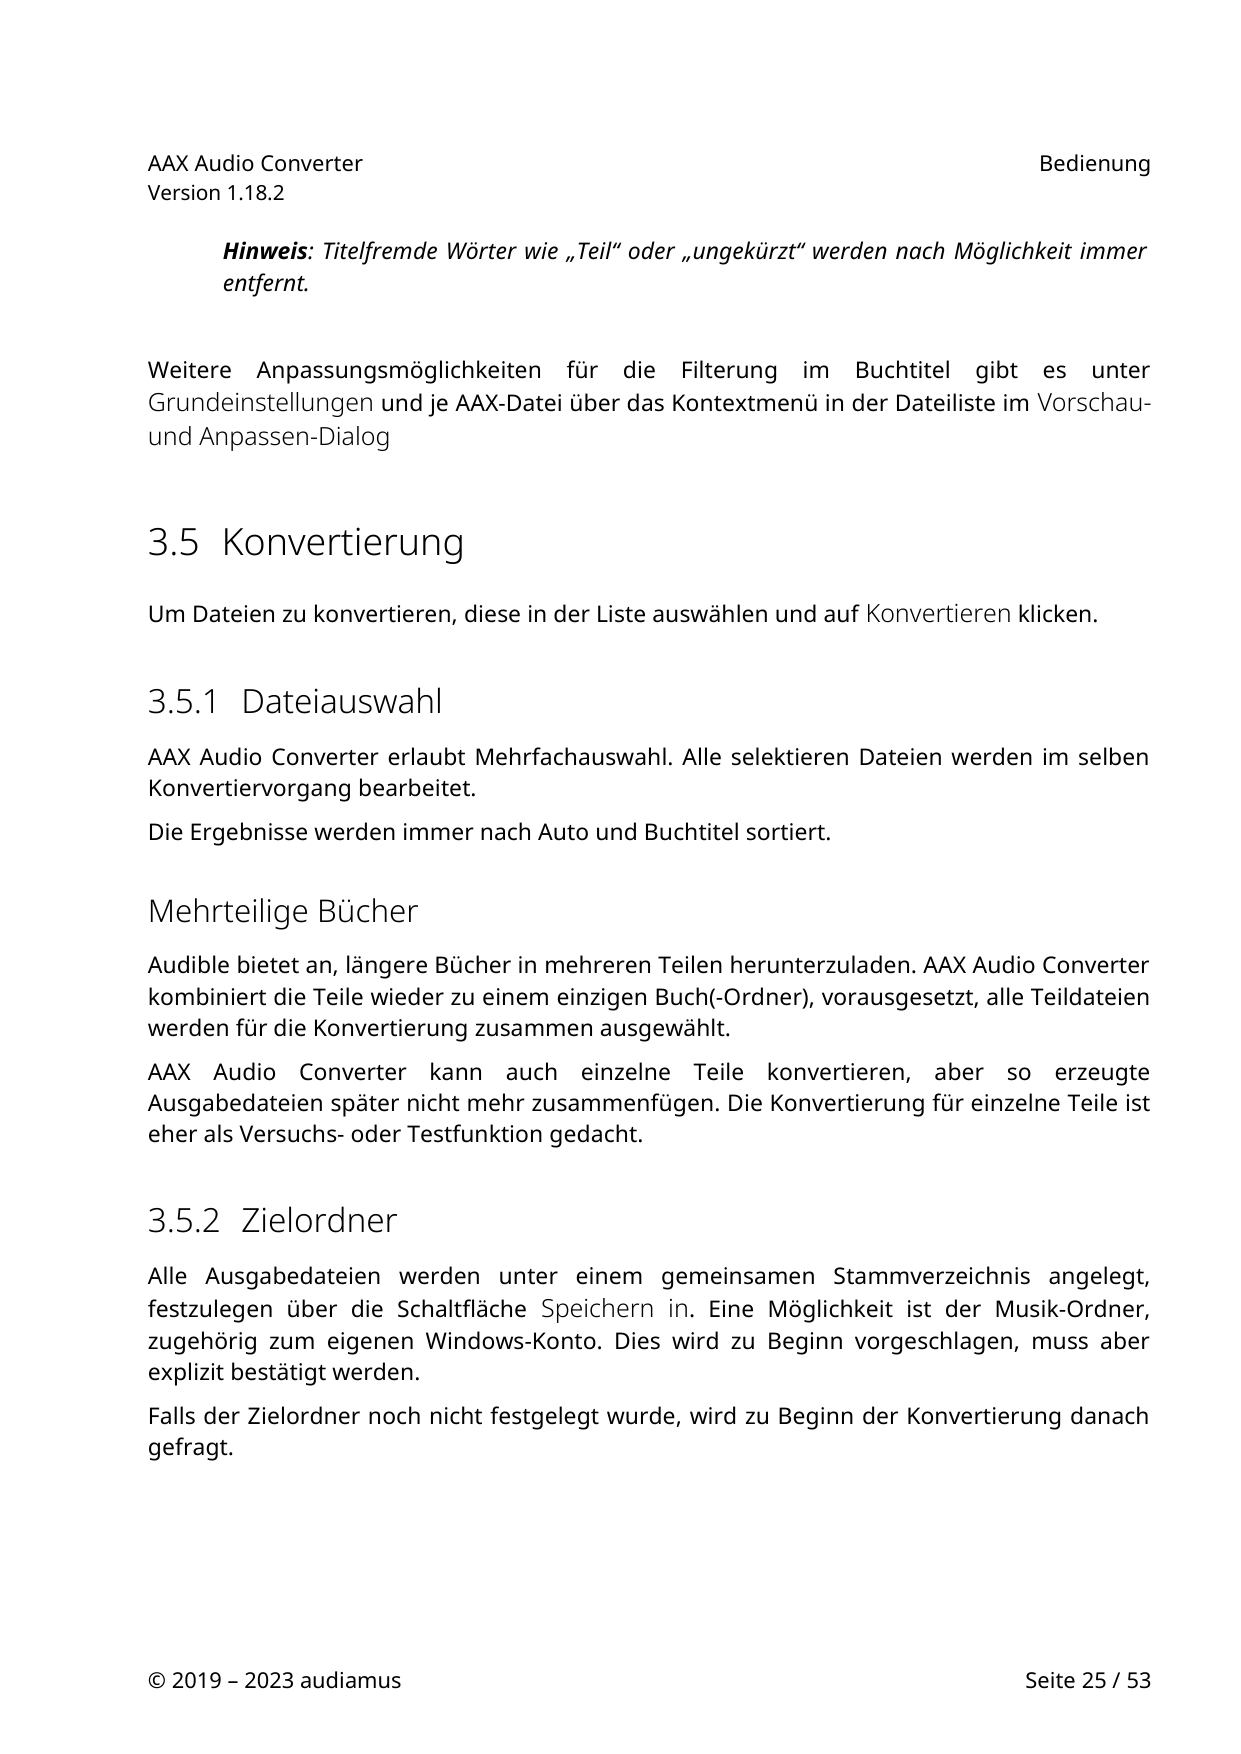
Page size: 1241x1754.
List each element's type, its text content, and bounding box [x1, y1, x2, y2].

text AAX Audio Converter kann auch einzelne Teile konvertieren, aber so erzeugte Ausgabedateien später nicht mehr zusammenfügen. Die Konvertierung für einzelne Teile ist eher als Versuchs- oder Testfunktion gedacht. [148, 1055, 1152, 1149]
text Die Ergebnisse werden immer nach Auto und Buchtitel sortiert. [148, 816, 1152, 847]
subtitle Mehrteilige Bücher [148, 889, 1152, 932]
text Um Dateien zu konvertieren, diese in der Liste auswählen und auf Konvertieren klicken. [148, 596, 1152, 630]
subtitle Zielordner [148, 1197, 1152, 1242]
text AAX Audio Converter erlaubt Mehrfachauswahl. Alle selektieren Dateien werden im selben Konvertiervorgang bearbeitet. [148, 741, 1152, 803]
text Weitere Anpassungsmöglichkeiten für die Filterung im Buchtitel gibt es unter Grundeinstellungen und je AAX-Datei über das Kontextmenü in der Dateiliste im Vorschau- und Anpassen-Dialog [148, 354, 1152, 453]
text Falls der Zielordner noch nicht festgelegt wurde, wird zu Beginn der Konvertierung danach gefragt. [148, 1400, 1152, 1462]
text Audible bietet an, längere Bücher in mehreren Teilen herunterzuladen. AAX Audio Converter kombiniert die Teile wieder zu einem einzigen Buch(-Ordner), vorausgesetzt, alle Teildateien werden für die Konvertierung zusammen ausgewählt. [148, 949, 1152, 1043]
list Hinweis: Titelfremde Wörter wie „Teil“ oder „ungekürzt“ werden nach Möglichkeit immer entfernt. [185, 235, 1152, 298]
subtitle Konvertierung [148, 516, 1152, 567]
text Alle Ausgabedateien werden unter einem gemeinsamen Stammverzeichnis angelegt, festzulegen über die Schaltfläche Speichern in. Eine Möglichkeit ist der Musik-Ordner, zugehörig zum eigenen Windows-Konto. Dies wird zu Beginn vorgeschlagen, muss aber explizit bestätigt werden. [148, 1260, 1152, 1388]
subtitle Dateiauswahl [148, 678, 1152, 723]
